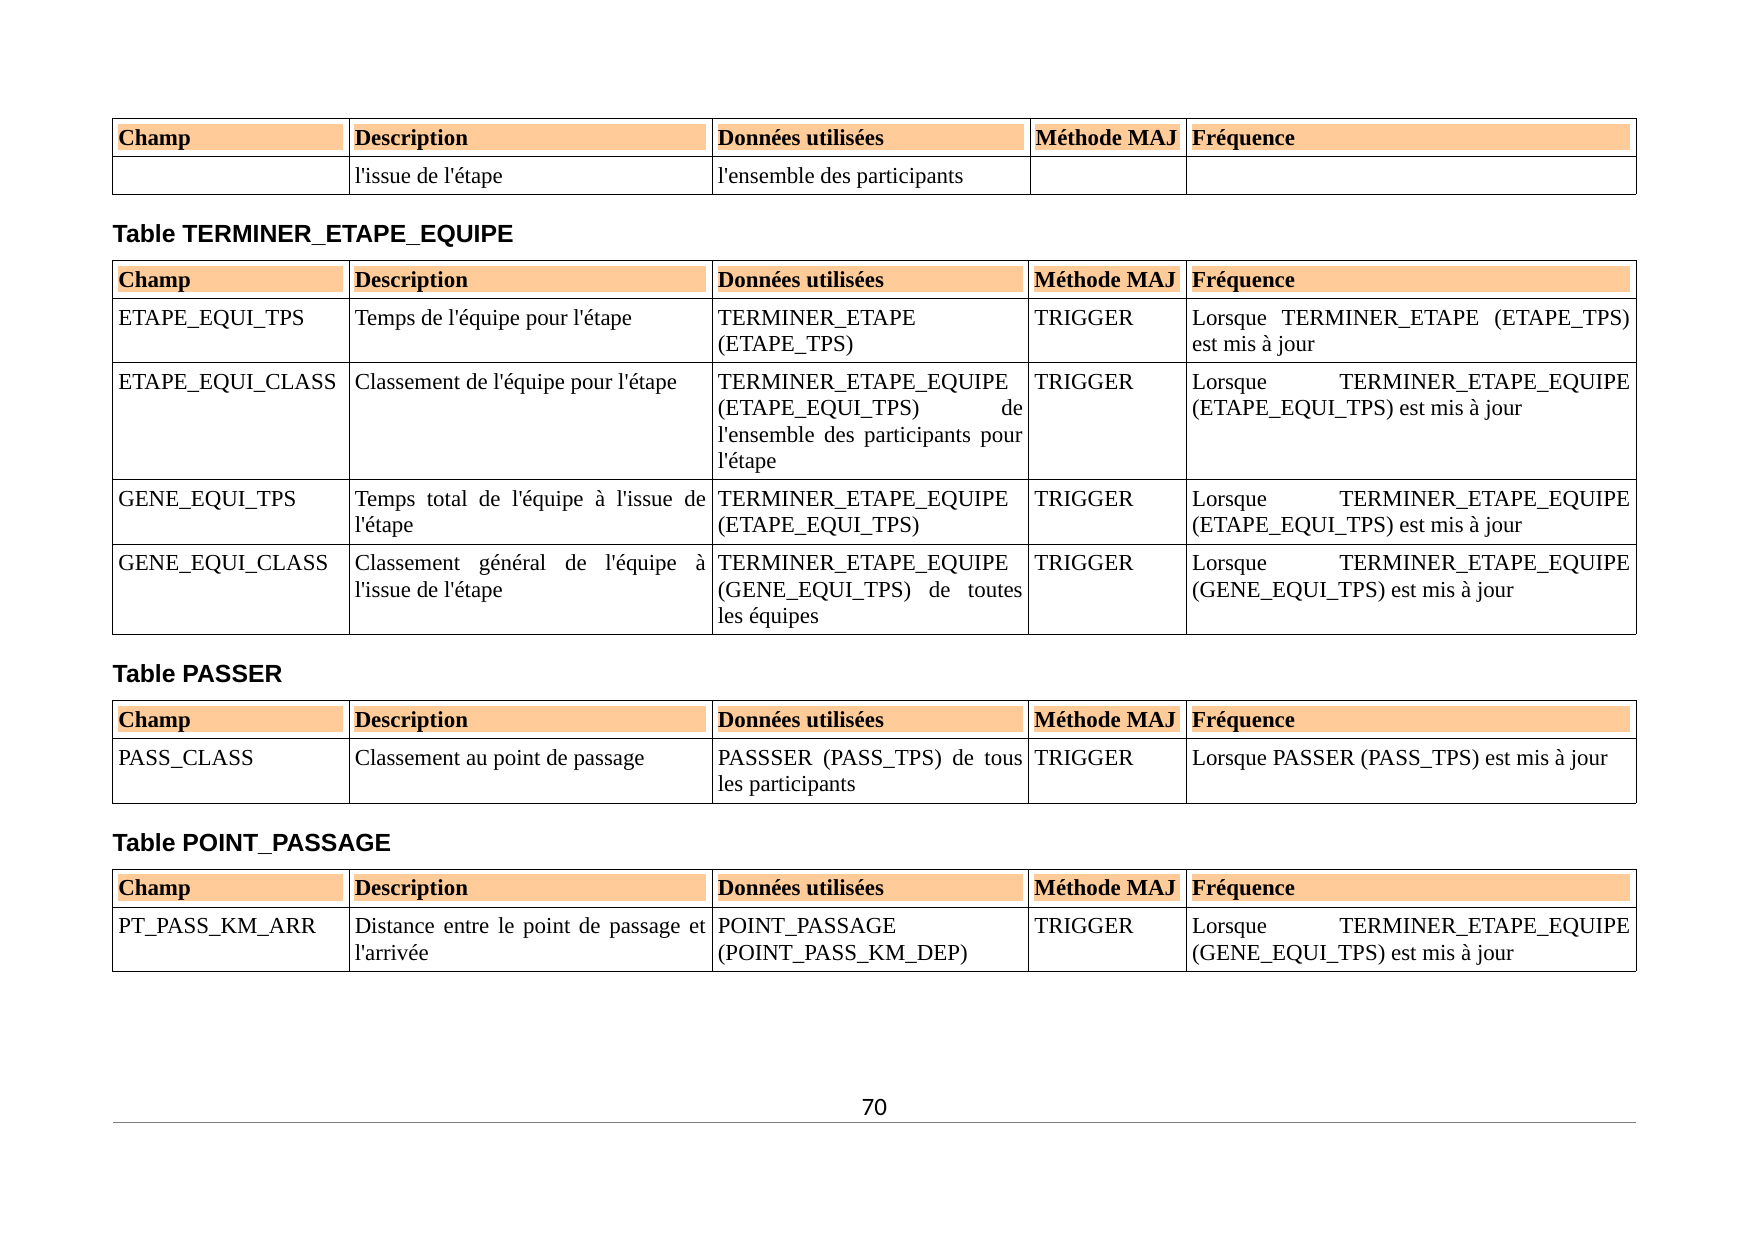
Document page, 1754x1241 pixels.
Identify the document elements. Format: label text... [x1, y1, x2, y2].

table_cell PASS_CLASS [113, 739, 349, 802]
table_header Données utilisées [713, 870, 1028, 907]
table_cell Distance entre le point de passage et l'arrivée [350, 908, 712, 971]
table_cell TRIGGER [1029, 908, 1186, 971]
table_cell Temps de l'équipe pour l'étape [350, 299, 712, 362]
table_cell TRIGGER [1029, 739, 1186, 802]
table_cell Lorsque TERMINER_ETAPE_EQUIPE (ETAPE_EQUI_TPS) est mis à jour [1187, 480, 1636, 543]
table_header Description [350, 119, 712, 156]
table_cell POINT_PASSAGE (POINT_PASS_KM_DEP) [713, 908, 1028, 971]
table_cell Lorsque TERMINER_ETAPE_EQUIPE (ETAPE_EQUI_TPS) est mis à jour [1187, 363, 1636, 479]
table_header Champ [113, 701, 349, 738]
table_cell PT_PASS_KM_ARR [113, 908, 349, 971]
table_header Fréquence [1187, 701, 1636, 738]
table_cell TERMINER_ETAPE_EQUIPE (GENE_EQUI_TPS) de toutes les équipes [713, 545, 1028, 634]
table_header Données utilisées [713, 119, 1030, 156]
table_cell PASSSER (PASS_TPS) de tous les participants [713, 739, 1028, 802]
table_header Fréquence [1187, 261, 1636, 298]
table_cell Classement général de l'équipe à l'issue de l'étape [350, 545, 712, 634]
table_header Description [350, 870, 712, 907]
table_header Données utilisées [713, 701, 1028, 738]
table_header Fréquence [1187, 119, 1636, 156]
table_header Champ [113, 119, 349, 156]
table_cell Lorsque TERMINER_ETAPE (ETAPE_TPS) est mis à jour [1187, 299, 1636, 362]
table_header Méthode MAJ [1031, 119, 1186, 156]
table_cell TERMINER_ETAPE_EQUIPE (ETAPE_EQUI_TPS) [713, 480, 1028, 543]
table_cell ETAPE_EQUI_TPS [113, 299, 349, 362]
table_header Méthode MAJ [1029, 261, 1186, 298]
table_cell TRIGGER [1029, 480, 1186, 543]
subtitle Table POINT_PASSAGE [112, 828, 1636, 856]
table_cell TRIGGER [1029, 363, 1186, 479]
table_header Champ [113, 870, 349, 907]
table_cell [1031, 157, 1186, 194]
subtitle Table TERMINER_ETAPE_EQUIPE [112, 219, 1636, 248]
table_cell TRIGGER [1029, 299, 1186, 362]
table_cell l'issue de l'étape [350, 157, 712, 194]
table_cell ETAPE_EQUI_CLASS [113, 363, 349, 479]
table_header Champ [113, 261, 349, 298]
table_header Méthode MAJ [1029, 870, 1186, 907]
subtitle Table PASSER [112, 659, 1636, 688]
table_header Fréquence [1187, 870, 1636, 907]
table_cell Temps total de l'équipe à l'issue de l'étape [350, 480, 712, 543]
table_cell Lorsque PASSER (PASS_TPS) est mis à jour [1187, 739, 1636, 802]
table_cell [1187, 157, 1636, 194]
table_cell Lorsque TERMINER_ETAPE_EQUIPE (GENE_EQUI_TPS) est mis à jour [1187, 908, 1636, 971]
table_cell GENE_EQUI_TPS [113, 480, 349, 543]
table_cell Classement au point de passage [350, 739, 712, 802]
table_header Données utilisées [713, 261, 1028, 298]
table_cell Lorsque TERMINER_ETAPE_EQUIPE (GENE_EQUI_TPS) est mis à jour [1187, 545, 1636, 634]
table_cell [113, 157, 349, 194]
table_header Méthode MAJ [1029, 701, 1186, 738]
table_cell TERMINER_ETAPE_EQUIPE (ETAPE_EQUI_TPS) de l'ensemble des participants pour l'étape [713, 363, 1028, 479]
table_cell TRIGGER [1029, 545, 1186, 634]
table_cell GENE_EQUI_CLASS [113, 545, 349, 634]
table_header Description [350, 261, 712, 298]
table_cell l'ensemble des participants [713, 157, 1030, 194]
table_cell Classement de l'équipe pour l'étape [350, 363, 712, 479]
table_header Description [350, 701, 712, 738]
table_cell TERMINER_ETAPE (ETAPE_TPS) [713, 299, 1028, 362]
